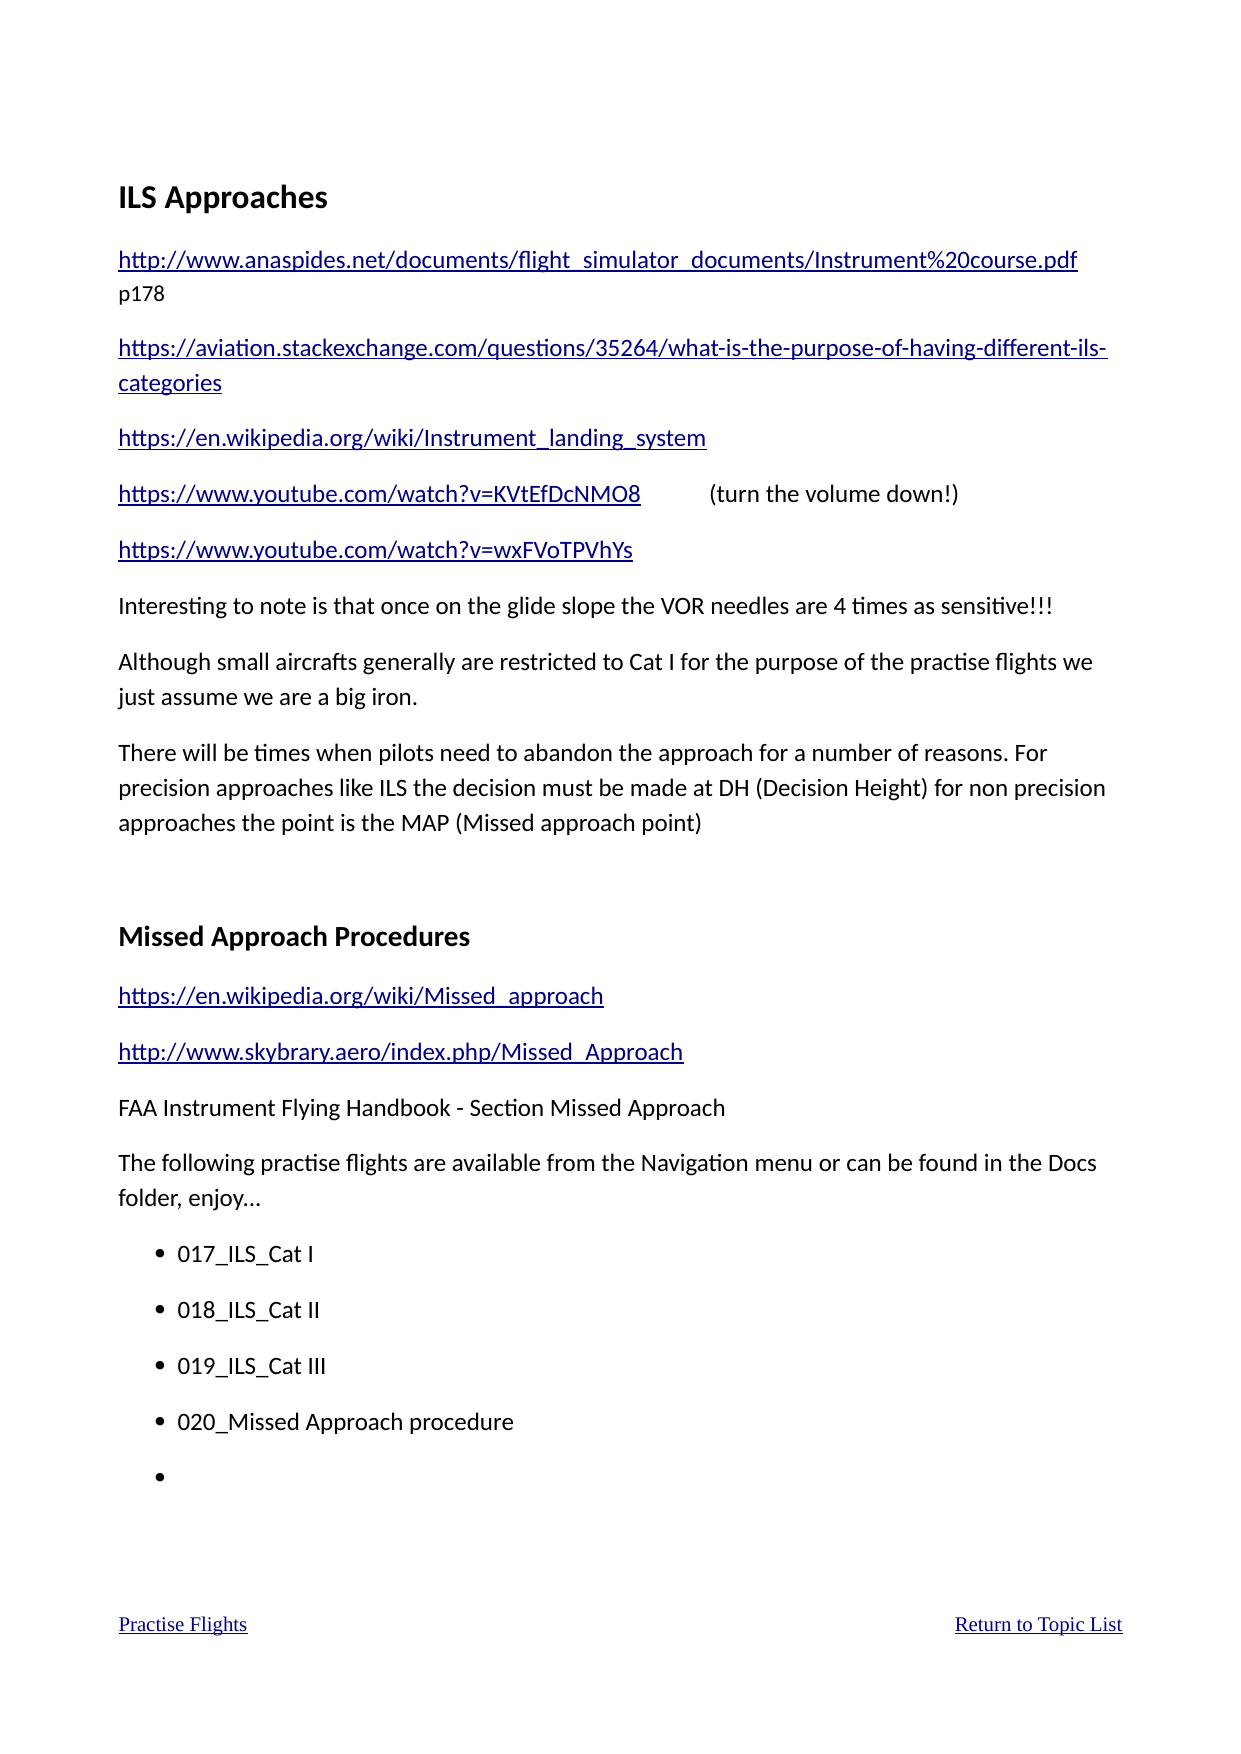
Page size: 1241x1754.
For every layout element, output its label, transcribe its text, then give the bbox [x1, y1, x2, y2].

text Although small aircrafts generally are restricted to Cat I for the purpose of the practise flights we just assume we are a big iron. [118, 646, 1122, 711]
text The following practise flights are available from the Navigation menu or can be found in the Docs folder, enjoy... [118, 1148, 1122, 1213]
text https://www.youtube.com/watch?v=KVtEfDcNMO8 (turn the volume down!) [118, 478, 1122, 509]
text FAA Instrument Flying Handbook - Section Missed Approach [118, 1092, 1122, 1122]
text Interesting to note is that once on the glide slope the VOR needles are 4 times as sensitive!!! [118, 590, 1122, 621]
text Missed Approach Procedures [118, 918, 1122, 954]
list 020_Missed Approach procedure [156, 1406, 1122, 1436]
list 017_ILS_Cat I [156, 1238, 1122, 1269]
list 019_ILS_Cat III [156, 1350, 1122, 1381]
text http://www.anaspides.net/documents/flight_simulator_documents/Instrument%20course.pdf p178 [118, 244, 1122, 307]
text There will be times when pilots need to abandon the approach for a number of reasons. For precision approaches like ILS the decision must be made at DH (Decision Height) for non precision approaches the point is the MAP (Missed approach point) [118, 737, 1122, 837]
text https://aviation.stackexchange.com/questions/35264/what-is-the-purpose-of-having-different-ils-categories [118, 332, 1122, 397]
text http://www.skybrary.aero/index.php/Missed_Approach [118, 1036, 1122, 1066]
text https://en.wikipedia.org/wiki/Missed_approach [118, 980, 1122, 1011]
text https://en.wikipedia.org/wiki/Instrument_landing_system [118, 422, 1122, 453]
text https://www.youtube.com/watch?v=wxFVoTPVhYs [118, 534, 1122, 565]
list 018_ILS_Cat II [156, 1294, 1122, 1325]
text ILS Approaches [118, 176, 1122, 217]
